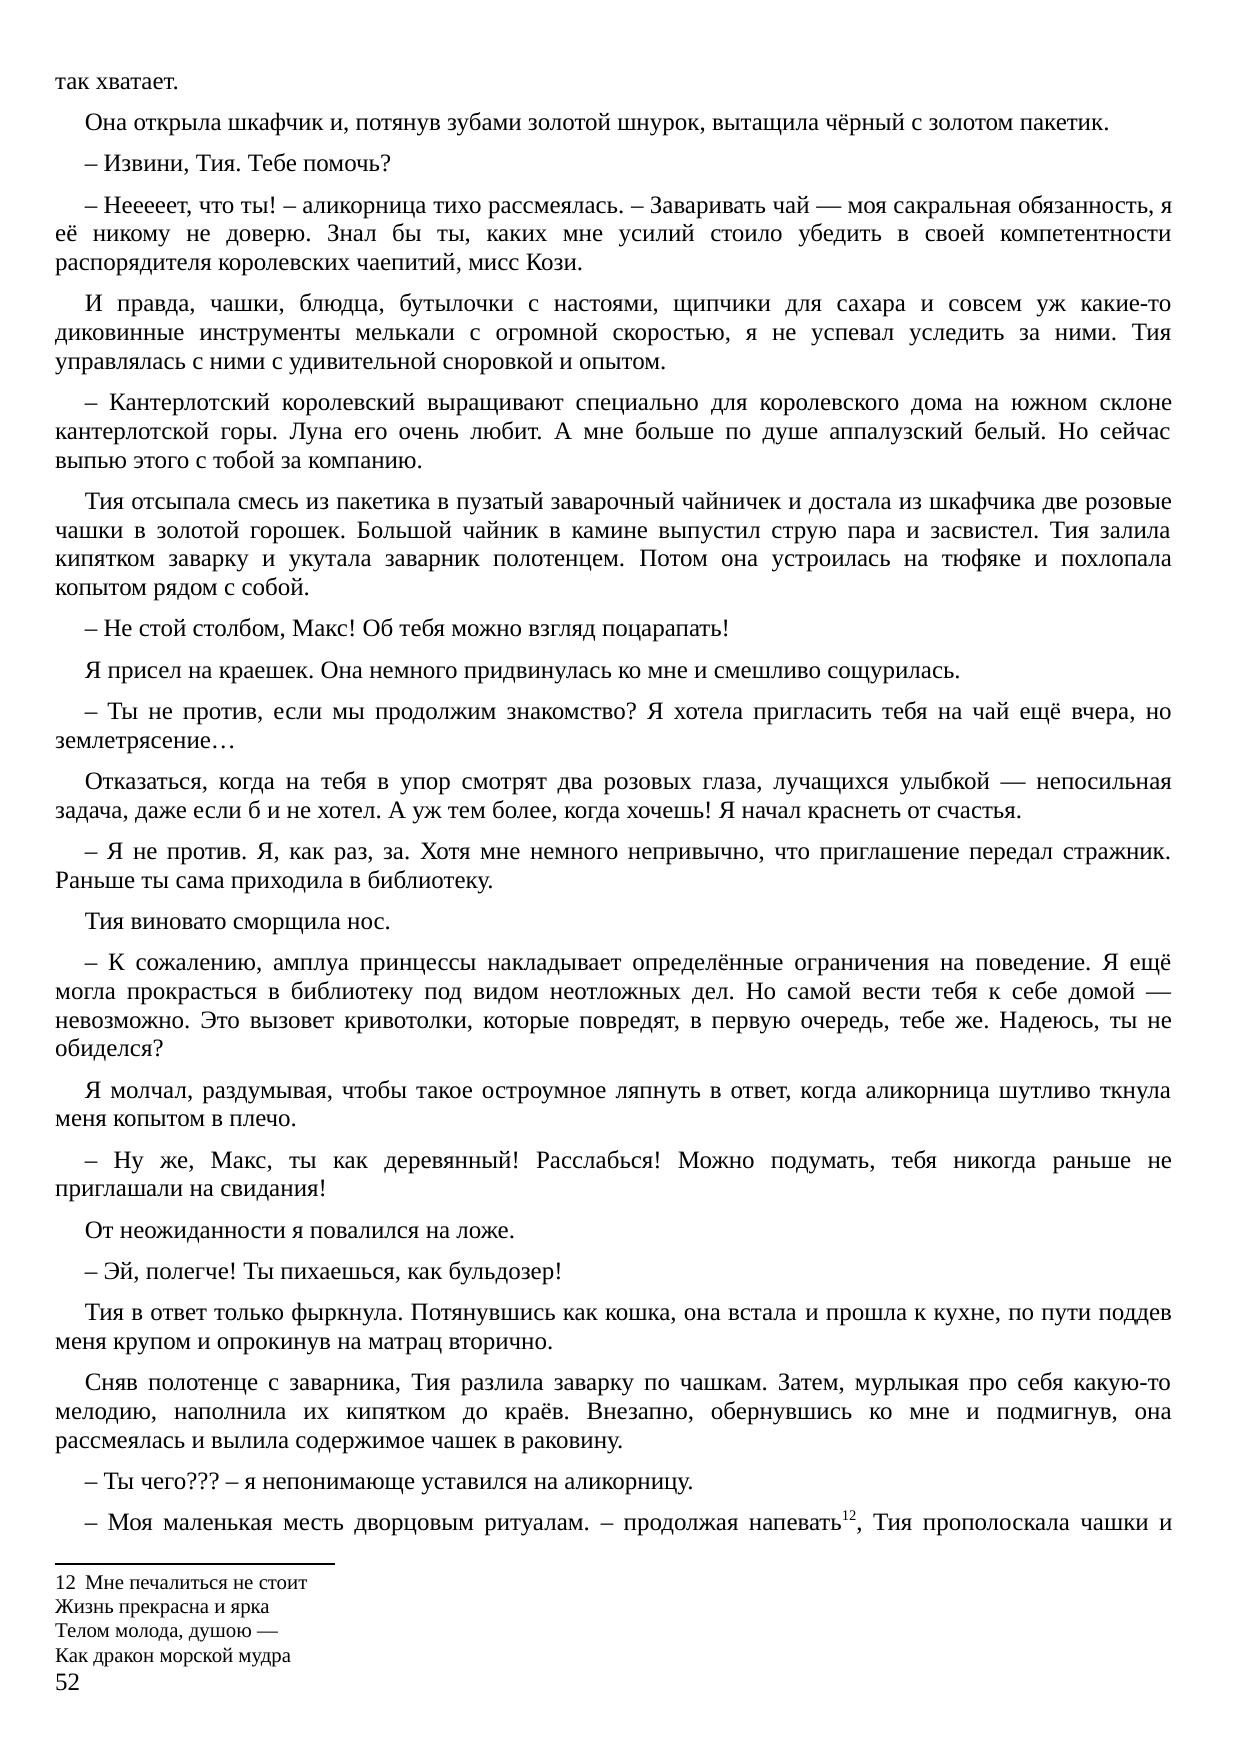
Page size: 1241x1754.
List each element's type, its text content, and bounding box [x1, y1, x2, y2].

text Тия в ответ только фыркнула. Потянувшись как кошка, она встала и прошла к кухне, по пути поддев меня крупом и опрокинув на матрац вторично. [55, 1297, 1173, 1355]
text Жизнь прекрасна и ярка [55, 1594, 1173, 1618]
text Я молчал, раздумывая, чтобы такое остроумное ляпнуть в ответ, когда аликорница шутливо ткнула меня копытом в плечо. [55, 1075, 1173, 1132]
text Она открыла шкафчик и, потянув зубами золотой шнурок, вытащила чёрный с золотом пакетик. [55, 107, 1173, 136]
text Тия отсыпала смесь из пакетика в пузатый заварочный чайничек и достала из шкафчика две розовые чашки в золотой горошек. Большой чайник в камине выпустил струю пара и засвистел. Тия залила кипятком заварку и укутала заварник полотенцем. Потом она устроилась на тюфяке и похлопала копытом рядом с собой. [55, 486, 1173, 601]
text – К сожалению, амплуа принцессы накладывает определённые ограничения на поведение. Я ещё могла прокрасться в библиотеку под видом неотложных дел. Но самой вести тебя к себе домой — невозможно. Это вызовет кривотолки, которые повредят, в первую очередь, тебе же. Надеюсь, ты не обиделся? [55, 947, 1173, 1062]
text И правда, чашки, блюдца, бутылочки с настоями, щипчики для сахара и совсем уж какие-то диковинные инструменты мелькали с огромной скоростью, я не успевал уследить за ними. Тия управлялась с ними с удивительной сноровкой и опытом. [55, 288, 1173, 375]
text – Кантерлотский королевский выращивают специально для королевского дома на южном склоне кантерлотской горы. Луна его очень любит. А мне больше по душе аппалузский белый. Но сейчас выпью этого с тобой за компанию. [55, 387, 1173, 473]
text – Ну же, Макс, ты как деревянный! Расслабься! Можно подумать, тебя никогда раньше не приглашали на свидания! [55, 1145, 1173, 1202]
text От неожиданности я повалился на ложе. [55, 1215, 1173, 1243]
text Телом молода, душою — [55, 1618, 1173, 1642]
text Тия виновато сморщила нос. [55, 906, 1173, 935]
text так хватает. [55, 66, 1173, 95]
text Мне печалиться не стоит [55, 1570, 1173, 1594]
text – Нееееет, что ты! – аликорница тихо рассмеялась. – Заваривать чай — моя сакральная обязанность, я её никому не доверю. Знал бы ты, каких мне усилий стоило убедить в своей компетентности распорядителя королевских чаепитий, мисс Кози. [55, 190, 1173, 276]
text – Моя маленькая месть дворцовым ритуалам. – продолжая напевать, Тия прополоскала чашки и [55, 1507, 1173, 1536]
text – Ты не против, если мы продолжим знакомство? Я хотела пригласить тебя на чай ещё вчера, но землетрясение… [55, 696, 1173, 753]
text – Извини, Тия. Тебе помочь? [55, 148, 1173, 177]
text Сняв полотенце с заварника, Тия разлила заварку по чашкам. Затем, мурлыкая про себя какую-то мелодию, наполнила их кипятком до краёв. Внезапно, обернувшись ко мне и подмигнув, она рассмеялась и вылила содержимое чашек в раковину. [55, 1367, 1173, 1453]
text Я присел на краешек. Она немного придвинулась ко мне и смешливо сощурилась. [55, 655, 1173, 683]
text – Эй, полегче! Ты пихаешься, как бульдозер! [55, 1256, 1173, 1285]
text Как дракон морской мудра [55, 1642, 1173, 1667]
text Отказаться, когда на тебя в упор смотрят два розовых глаза, лучащихся улыбкой — непосильная задача, даже если б и не хотел. А уж тем более, когда хочешь! Я начал краснеть от счастья. [55, 766, 1173, 823]
text – Не стой столбом, Макс! Об тебя можно взгляд поцарапать! [55, 613, 1173, 642]
text – Я не против. Я, как раз, за. Хотя мне немного непривычно, что приглашение передал стражник. Раньше ты сама приходила в библиотеку. [55, 836, 1173, 893]
text – Ты чего??? – я непонимающе уставился на аликорницу. [55, 1466, 1173, 1495]
